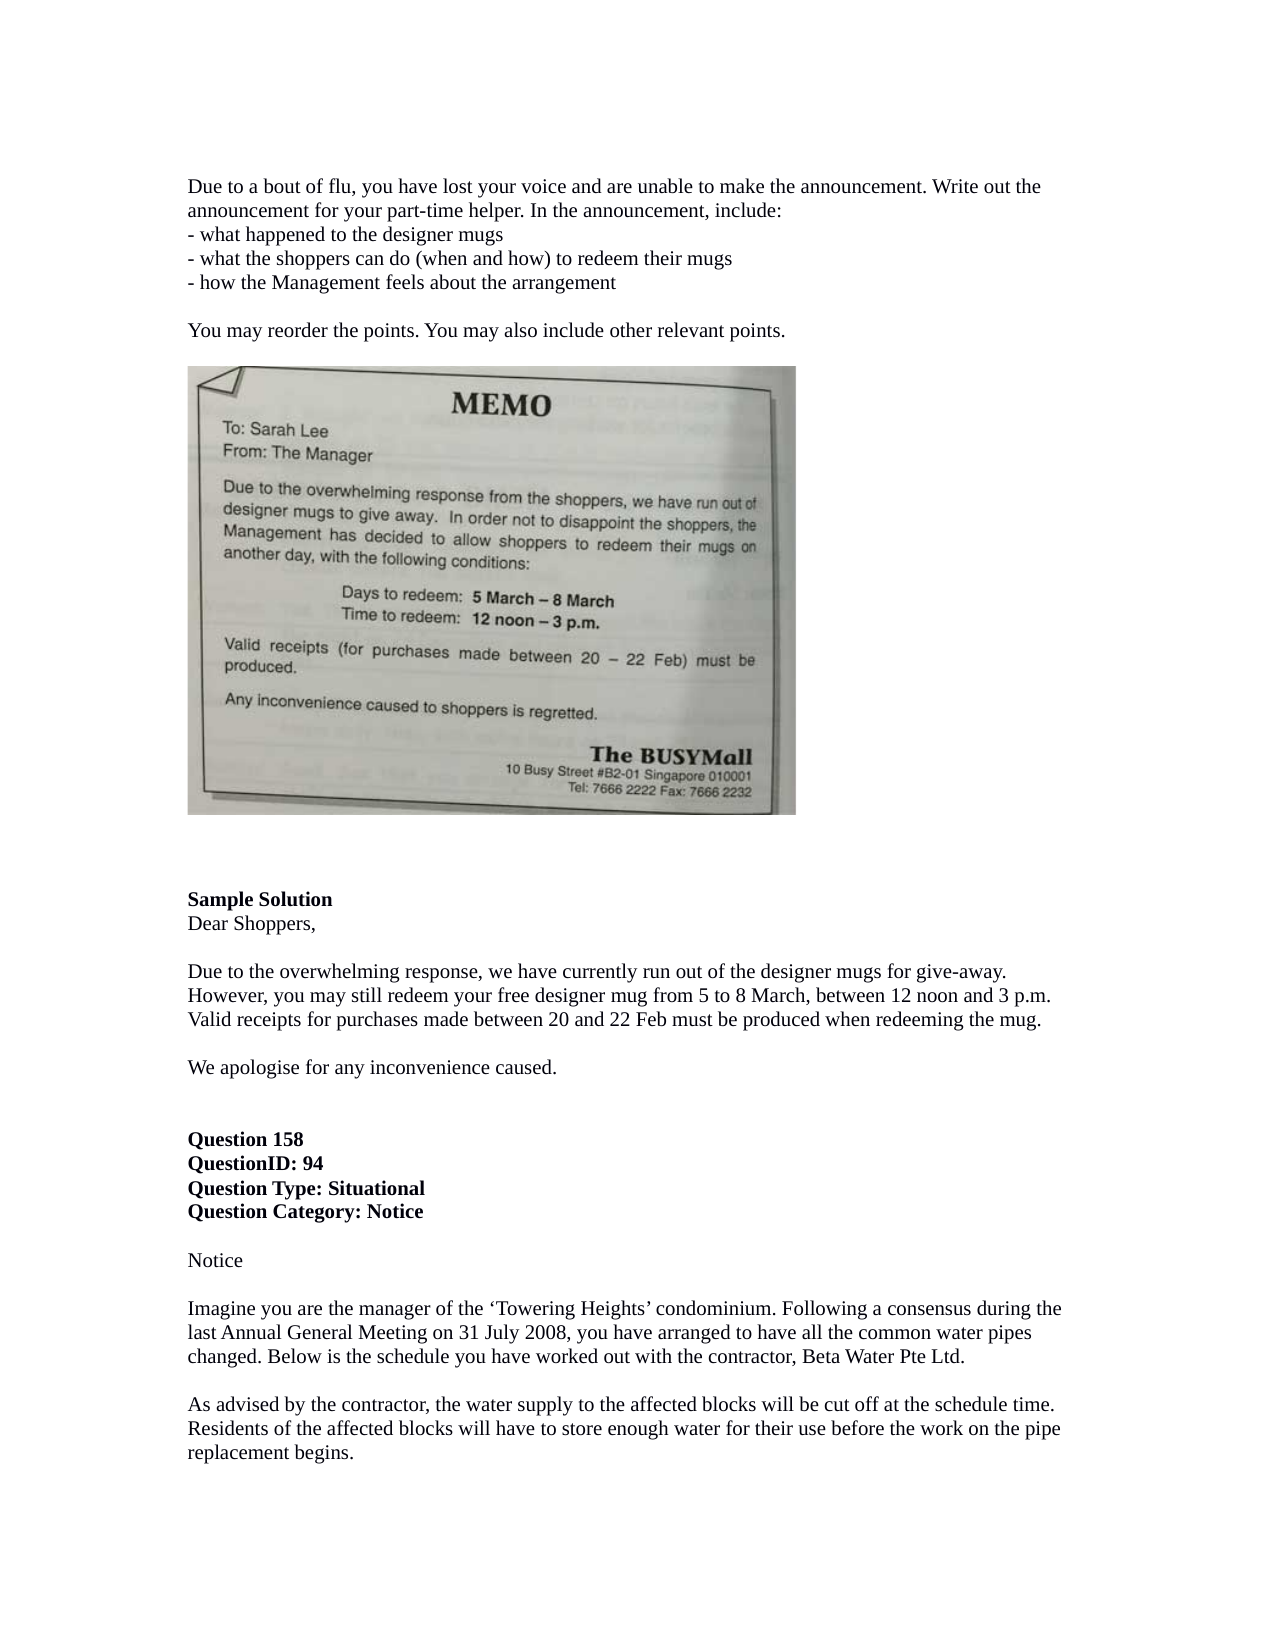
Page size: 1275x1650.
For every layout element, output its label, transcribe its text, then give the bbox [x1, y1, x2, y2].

text As advised by the contractor, the water supply to the affected blocks will be cut off at the schedule time. Residents of the affected blocks will have to store enough water for their use before the work on the pipe replacement begins. [187, 1392, 1087, 1464]
text Question 158 [187, 1127, 1087, 1151]
text - what the shoppers can do (when and how) to redeem their mugs [187, 246, 1087, 270]
text QuestionID: 94 [187, 1151, 1087, 1175]
text Question Category: Notice [187, 1199, 1087, 1223]
text Question Type: Situational [187, 1175, 1087, 1199]
text Imagine you are the manager of the ‘Towering Heights’ condominium. Following a consensus during the last Annual General Meeting on 31 July 2008, you have arranged to have all the common water pipes changed. Below is the schedule you have worked out with the contractor, Beta Water Pte Ltd. [187, 1296, 1087, 1368]
text Dear Shoppers, [187, 911, 1087, 935]
picture [187, 366, 797, 815]
text We apologise for any inconvenience caused. [187, 1055, 1087, 1079]
text You may reorder the points. You may also include other relevant points. [187, 318, 1087, 342]
text - what happened to the designer mugs [187, 222, 1087, 246]
text Notice [187, 1248, 1087, 1272]
text Due to the overwhelming response, we have currently run out of the designer mugs for give-away. However, you may still redeem your free designer mug from 5 to 8 March, between 12 noon and 3 p.m. Valid receipts for purchases made between 20 and 22 Feb must be produced when redeeming the mug. [187, 959, 1087, 1031]
text Due to a bout of flu, you have lost your voice and are unable to make the announcement. Write out the announcement for your part-time helper. In the announcement, include: [187, 174, 1087, 222]
text Sample Solution [187, 887, 1087, 911]
text - how the Management feels about the arrangement [187, 270, 1087, 294]
